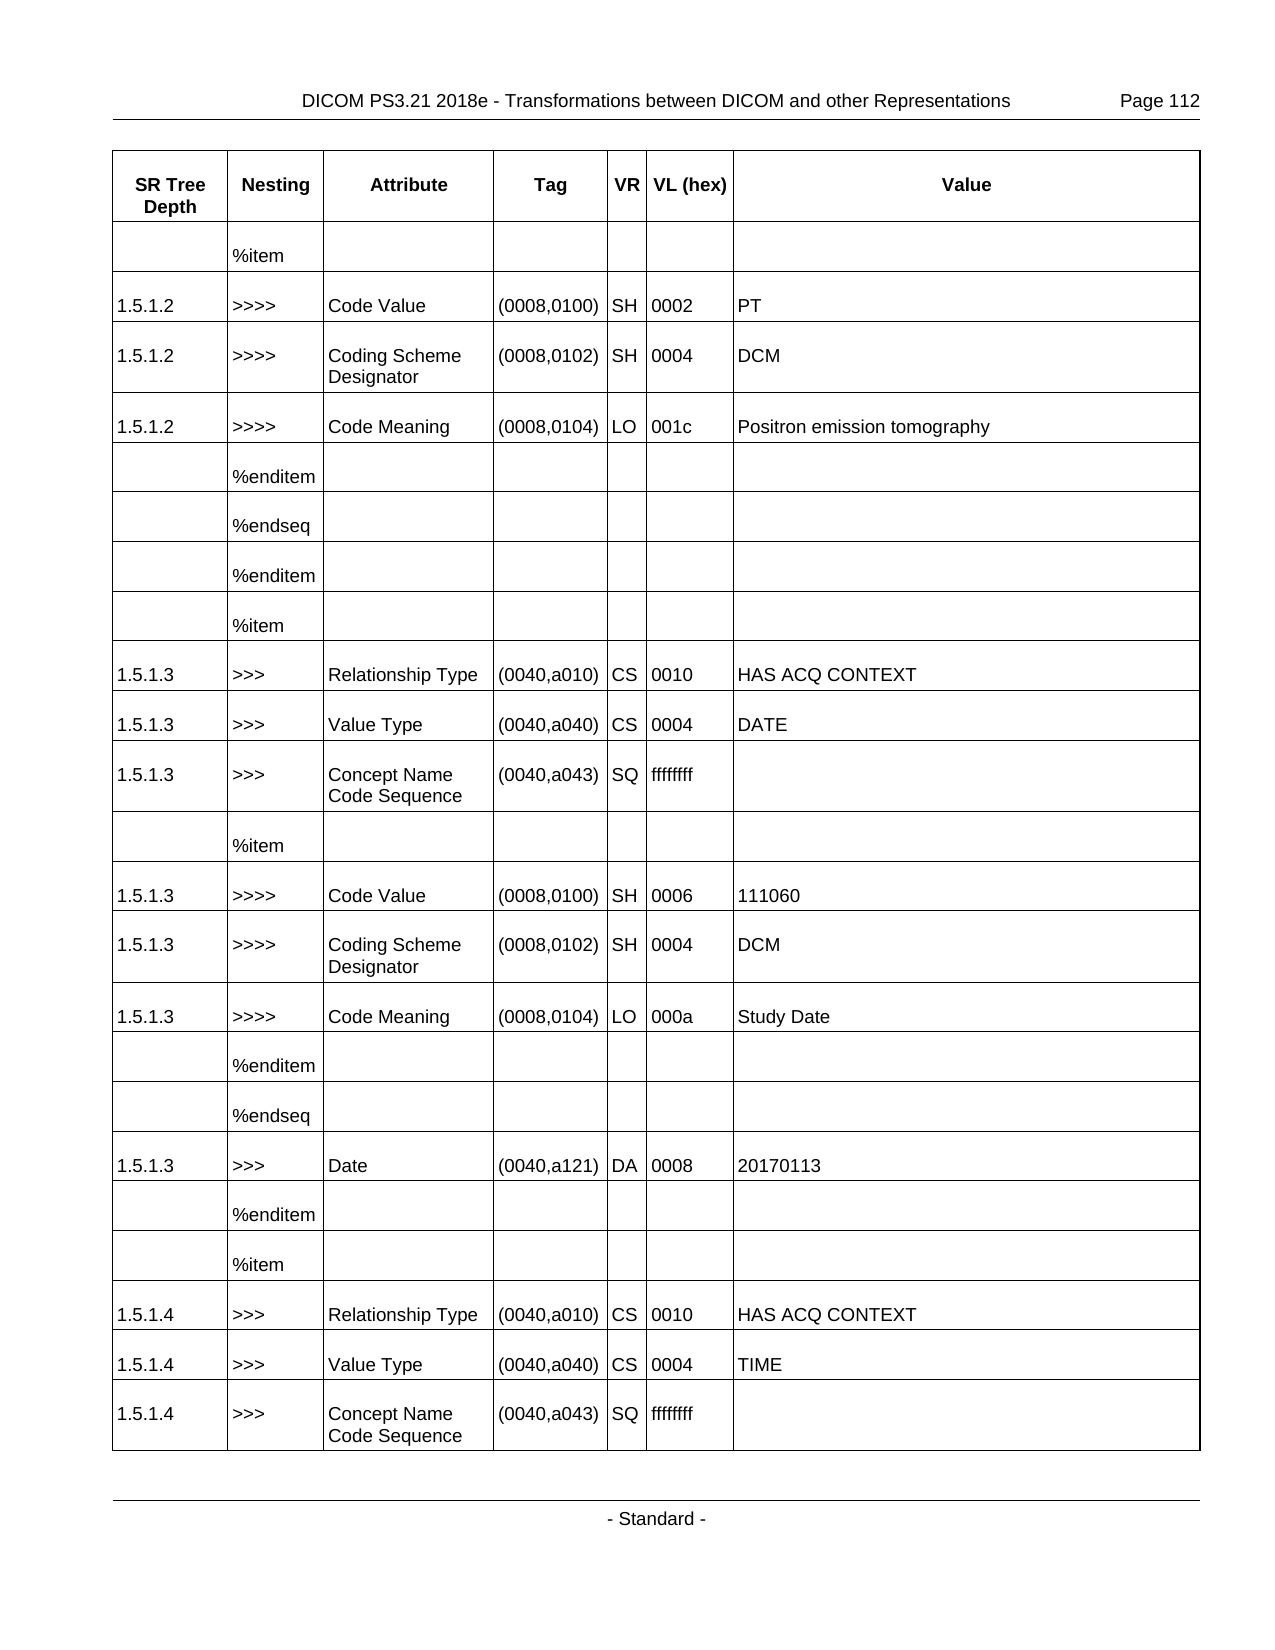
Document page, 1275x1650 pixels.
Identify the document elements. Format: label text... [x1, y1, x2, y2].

table_cell [324, 492, 493, 541]
table_cell 1.5.1.2 [113, 322, 227, 392]
table_cell [734, 1032, 1199, 1081]
table_cell 1.5.1.3 [113, 983, 227, 1031]
table_cell 20170113 [734, 1132, 1199, 1180]
table_cell 000a [647, 983, 733, 1031]
table_cell (0040,a043) [494, 741, 607, 811]
table_cell [608, 1032, 646, 1081]
table_cell CS [608, 1330, 646, 1379]
table_cell [324, 542, 493, 591]
table_cell Value Type [324, 691, 493, 740]
table_cell >>> [228, 741, 323, 811]
table_cell SQ [608, 1380, 646, 1450]
table_cell [647, 443, 733, 491]
table_cell %item [228, 812, 323, 861]
table_cell [494, 1032, 607, 1081]
table_cell >>>> [228, 983, 323, 1031]
table_cell >>>> [228, 322, 323, 392]
table_cell SH [608, 911, 646, 982]
table_cell %item [228, 1231, 323, 1280]
table_header SR Tree Depth [113, 151, 227, 221]
table_cell [608, 1082, 646, 1131]
table_cell (0008,0104) [494, 393, 607, 442]
table_cell [734, 592, 1199, 640]
table_cell Coding Scheme Designator [324, 322, 493, 392]
table_cell [608, 443, 646, 491]
table_cell [113, 1032, 227, 1081]
table_cell 001c [647, 393, 733, 442]
table_cell [324, 1032, 493, 1081]
table_cell (0008,0102) [494, 322, 607, 392]
table_cell [647, 1032, 733, 1081]
table_cell SH [608, 272, 646, 321]
table_cell [608, 592, 646, 640]
table_cell 1.5.1.3 [113, 741, 227, 811]
table_cell 1.5.1.4 [113, 1281, 227, 1329]
table_cell Date [324, 1132, 493, 1180]
table_cell 1.5.1.3 [113, 911, 227, 982]
table_cell [494, 812, 607, 861]
table_cell 0004 [647, 691, 733, 740]
table_cell [734, 542, 1199, 591]
table_header Nesting [228, 151, 323, 221]
table_cell SH [608, 322, 646, 392]
table_cell Code Meaning [324, 983, 493, 1031]
table_cell Study Date [734, 983, 1199, 1031]
table_cell [494, 443, 607, 491]
table_cell [608, 222, 646, 271]
table_cell [324, 592, 493, 640]
table_cell 0010 [647, 1281, 733, 1329]
table_cell (0008,0100) [494, 862, 607, 910]
table_cell %endseq [228, 492, 323, 541]
table_cell %enditem [228, 443, 323, 491]
table_cell [494, 1231, 607, 1280]
table_cell [494, 1082, 607, 1131]
table_cell %enditem [228, 542, 323, 591]
table_cell Code Meaning [324, 393, 493, 442]
table_cell [113, 1082, 227, 1131]
table_cell [608, 812, 646, 861]
table_cell %enditem [228, 1032, 323, 1081]
table_cell [647, 1082, 733, 1131]
table_cell [608, 1231, 646, 1280]
table_cell [324, 1181, 493, 1230]
table_cell >>>> [228, 911, 323, 982]
table_cell Code Value [324, 862, 493, 910]
table_cell Concept Name Code Sequence [324, 1380, 493, 1450]
table_cell DATE [734, 691, 1199, 740]
table_cell HAS ACQ CONTEXT [734, 1281, 1199, 1329]
table_cell >>>> [228, 393, 323, 442]
table_cell [113, 222, 227, 271]
table_cell SQ [608, 741, 646, 811]
table_cell [494, 592, 607, 640]
table_cell HAS ACQ CONTEXT [734, 641, 1199, 690]
table_cell >>>> [228, 862, 323, 910]
table_cell CS [608, 1281, 646, 1329]
table_cell TIME [734, 1330, 1199, 1379]
table_cell (0008,0100) [494, 272, 607, 321]
table_cell Value Type [324, 1330, 493, 1379]
table_cell [113, 542, 227, 591]
table_cell (0040,a010) [494, 1281, 607, 1329]
table_header VR [608, 151, 646, 221]
table_cell [734, 443, 1199, 491]
table_cell 0004 [647, 1330, 733, 1379]
table_cell >>>> [228, 272, 323, 321]
table_cell 1.5.1.3 [113, 1132, 227, 1180]
table_cell 1.5.1.3 [113, 691, 227, 740]
table_cell SH [608, 862, 646, 910]
table_cell 111060 [734, 862, 1199, 910]
table_cell [113, 492, 227, 541]
table_cell [324, 443, 493, 491]
table_cell Coding Scheme Designator [324, 911, 493, 982]
table_cell >>> [228, 641, 323, 690]
table_cell [113, 1231, 227, 1280]
table_cell [608, 1181, 646, 1230]
table_cell [324, 1231, 493, 1280]
table_cell >>> [228, 1330, 323, 1379]
table_cell [324, 812, 493, 861]
table_cell 0004 [647, 322, 733, 392]
table_cell 0002 [647, 272, 733, 321]
table_cell [734, 741, 1199, 811]
table_cell CS [608, 641, 646, 690]
table_cell [647, 222, 733, 271]
table_cell [647, 592, 733, 640]
table_cell (0040,a040) [494, 691, 607, 740]
table_cell [494, 492, 607, 541]
table_cell [734, 1380, 1199, 1450]
table_cell %item [228, 592, 323, 640]
table_cell [113, 1181, 227, 1230]
table_cell ffffffff [647, 741, 733, 811]
table_cell 1.5.1.3 [113, 862, 227, 910]
table_cell [734, 492, 1199, 541]
table_cell (0008,0102) [494, 911, 607, 982]
table_cell Positron emission tomography [734, 393, 1199, 442]
table_cell [494, 222, 607, 271]
table_cell (0040,a010) [494, 641, 607, 690]
table_cell [113, 443, 227, 491]
table_cell >>> [228, 1281, 323, 1329]
table_cell LO [608, 393, 646, 442]
table_cell %endseq [228, 1082, 323, 1131]
table_cell [324, 222, 493, 271]
table_header Tag [494, 151, 607, 221]
table_cell [494, 1181, 607, 1230]
table_cell 0010 [647, 641, 733, 690]
table_cell [608, 542, 646, 591]
table_cell [734, 1082, 1199, 1131]
table_cell [734, 222, 1199, 271]
table_cell 0004 [647, 911, 733, 982]
table_cell [647, 1181, 733, 1230]
table_cell Relationship Type [324, 1281, 493, 1329]
table_cell Relationship Type [324, 641, 493, 690]
table_cell LO [608, 983, 646, 1031]
table_cell %enditem [228, 1181, 323, 1230]
table_cell 1.5.1.4 [113, 1330, 227, 1379]
table_cell Code Value [324, 272, 493, 321]
table_cell 1.5.1.4 [113, 1380, 227, 1450]
table_cell [324, 1082, 493, 1131]
table_cell 0006 [647, 862, 733, 910]
table_cell [647, 1231, 733, 1280]
table_header Value [734, 151, 1199, 221]
table_cell >>> [228, 1380, 323, 1450]
table_cell [734, 812, 1199, 861]
table_cell >>> [228, 691, 323, 740]
table_cell (0040,a121) [494, 1132, 607, 1180]
table_header VL (hex) [647, 151, 733, 221]
table_cell (0008,0104) [494, 983, 607, 1031]
table_cell 0008 [647, 1132, 733, 1180]
table_cell CS [608, 691, 646, 740]
table_cell 1.5.1.3 [113, 641, 227, 690]
table_cell DA [608, 1132, 646, 1180]
table_cell DCM [734, 911, 1199, 982]
table_cell ffffffff [647, 1380, 733, 1450]
table_cell [608, 492, 646, 541]
table_cell (0040,a043) [494, 1380, 607, 1450]
table_cell [734, 1231, 1199, 1280]
table_cell [113, 592, 227, 640]
table_cell DCM [734, 322, 1199, 392]
table_cell 1.5.1.2 [113, 272, 227, 321]
table_cell PT [734, 272, 1199, 321]
table_header Attribute [324, 151, 493, 221]
table_cell >>> [228, 1132, 323, 1180]
table_cell [647, 542, 733, 591]
table_cell [647, 492, 733, 541]
table_cell Concept Name Code Sequence [324, 741, 493, 811]
table_cell [734, 1181, 1199, 1230]
table_cell 1.5.1.2 [113, 393, 227, 442]
table_cell (0040,a040) [494, 1330, 607, 1379]
table_cell [494, 542, 607, 591]
table_cell [647, 812, 733, 861]
table_cell [113, 812, 227, 861]
table_cell %item [228, 222, 323, 271]
